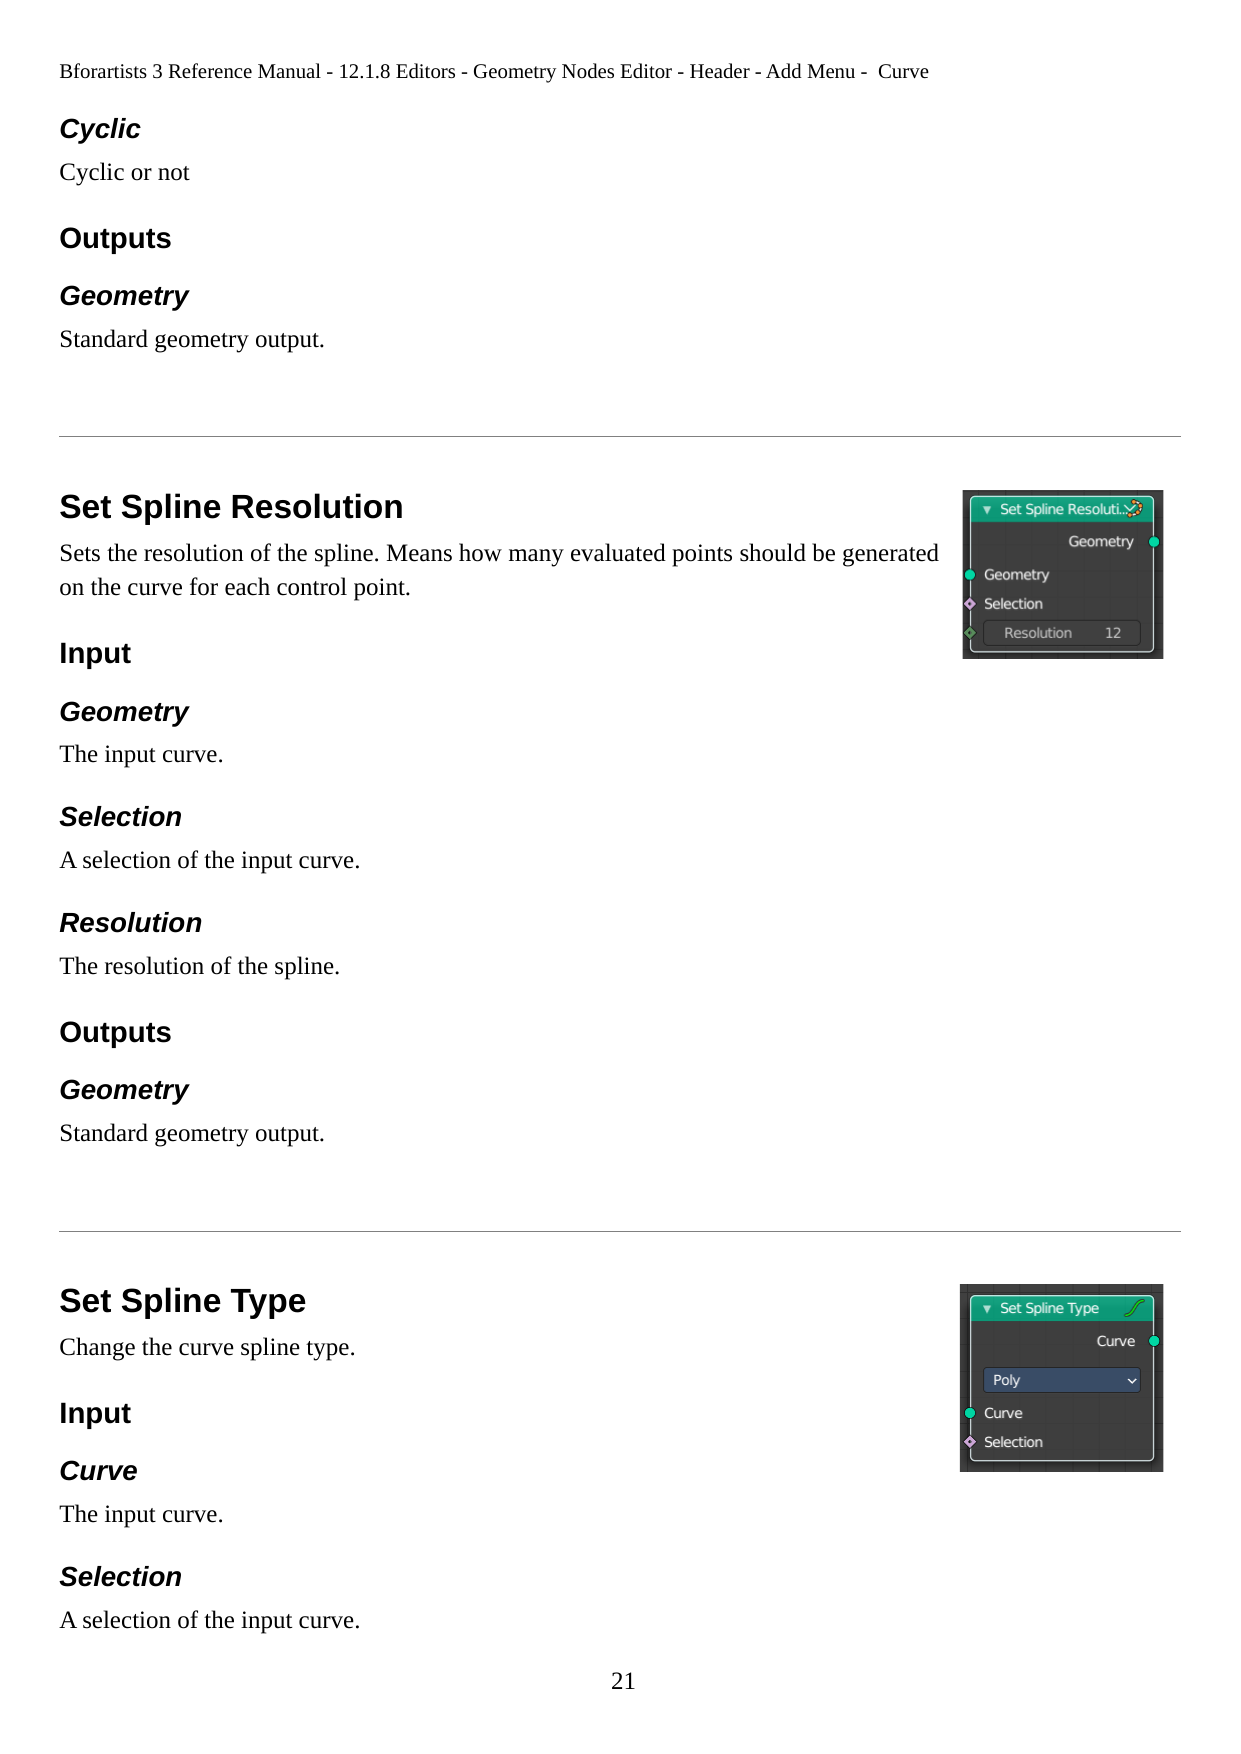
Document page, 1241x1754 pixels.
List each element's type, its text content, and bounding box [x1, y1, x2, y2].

subtitle Geometry [59, 1073, 1181, 1105]
text Cyclic or not [59, 157, 1181, 186]
subtitle Input [59, 636, 1181, 670]
text The input curve. [59, 739, 1181, 768]
subtitle Selection [59, 801, 1181, 833]
text Change the curve spline type. [59, 1332, 959, 1361]
subtitle [1164, 1396, 1181, 1429]
text A selection of the input curve. [59, 1605, 1181, 1634]
subtitle Outputs [59, 221, 1181, 254]
text Sets the resolution of the spline. Means how many evaluated points should be generated on the curve for each control point. [59, 538, 962, 601]
subtitle Geometry [59, 695, 1181, 727]
picture [959, 1284, 1164, 1472]
subtitle Outputs [59, 1015, 1181, 1048]
subtitle Geometry [59, 279, 1181, 311]
text The input curve. [59, 1499, 1181, 1528]
subtitle Input [59, 1396, 959, 1429]
subtitle Set Spline Resolution [59, 487, 1181, 526]
subtitle Cyclic [59, 113, 1181, 144]
subtitle Selection [59, 1561, 1181, 1592]
picture [962, 490, 1164, 659]
text Standard geometry output. [59, 1118, 1181, 1147]
text The resolution of the spline. [59, 951, 1181, 980]
text Standard geometry output. [59, 324, 1181, 352]
subtitle Curve [59, 1454, 1181, 1486]
subtitle Resolution [59, 907, 1181, 939]
subtitle Set Spline Type [59, 1281, 1181, 1320]
text A selection of the input curve. [59, 845, 1181, 874]
